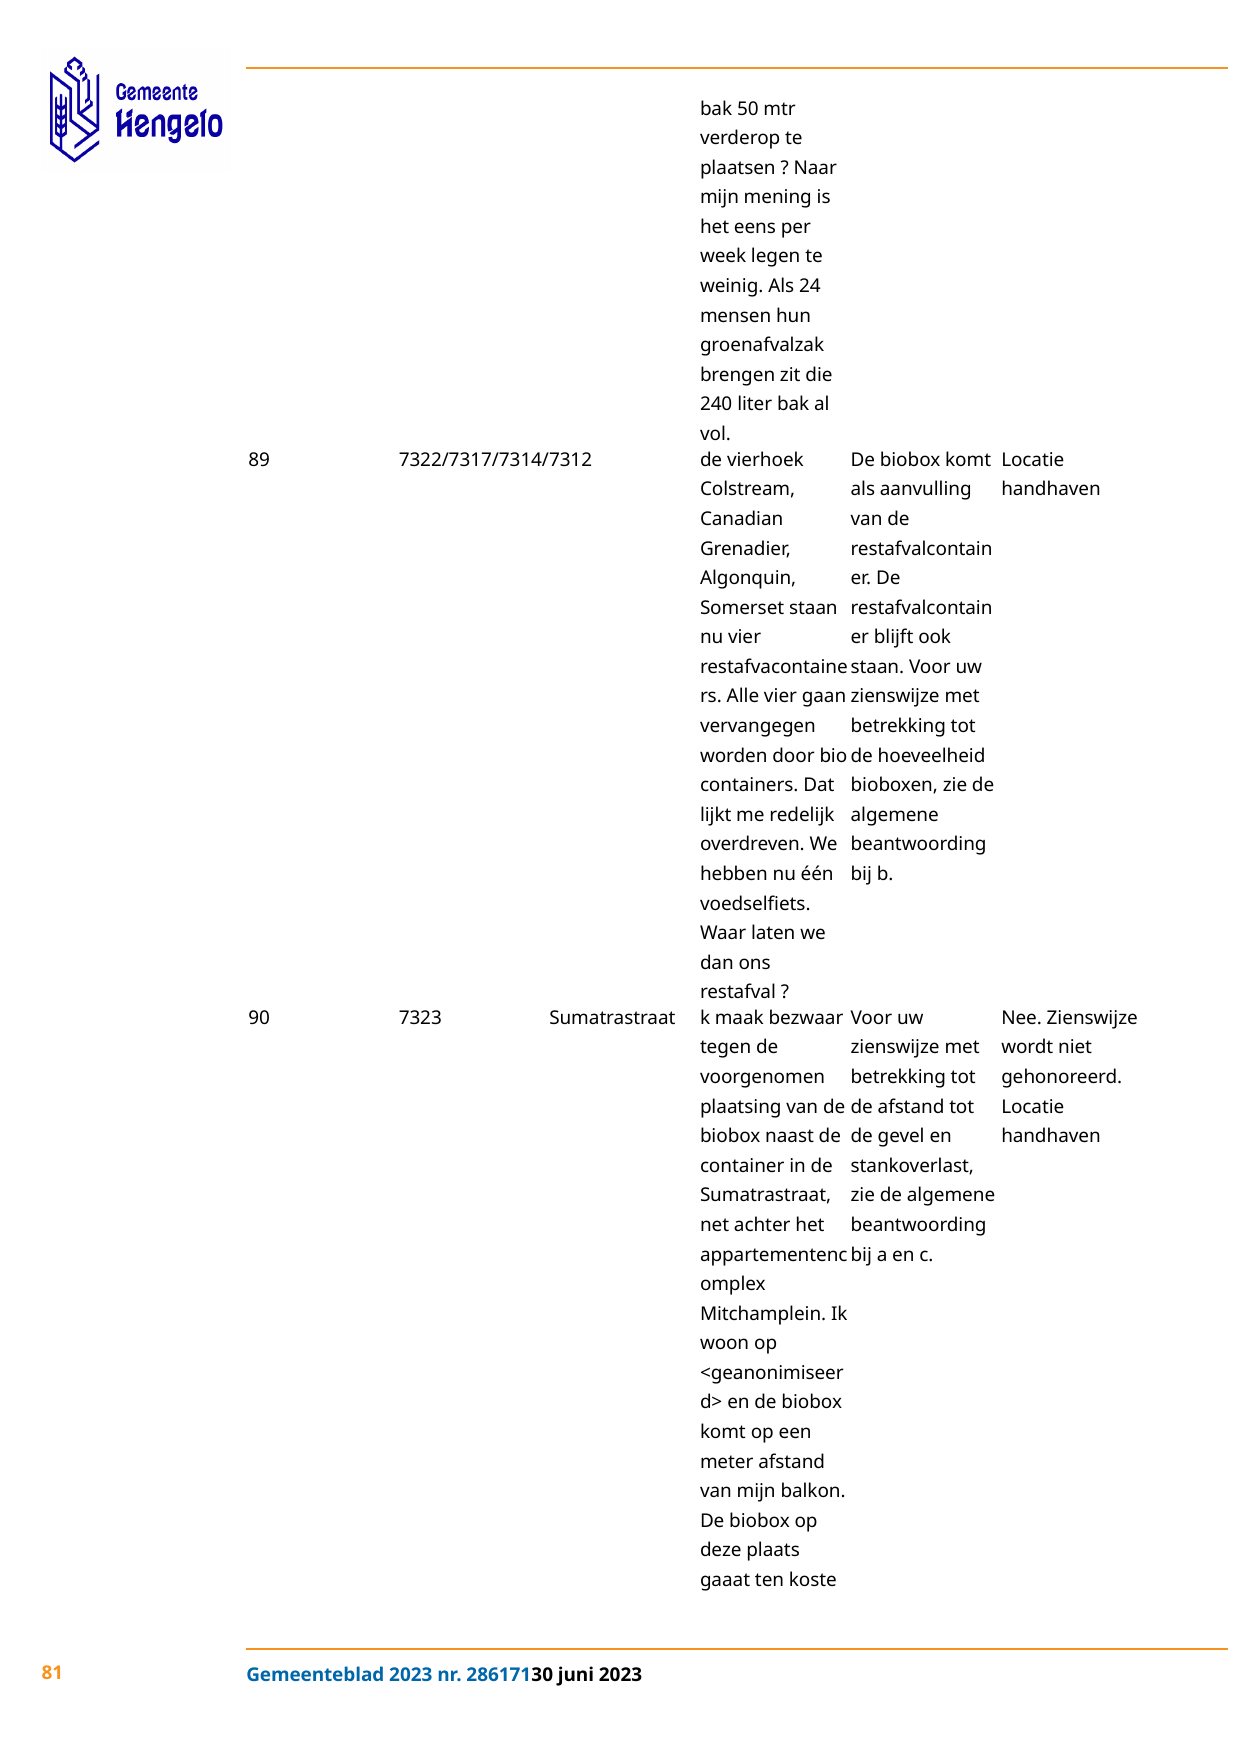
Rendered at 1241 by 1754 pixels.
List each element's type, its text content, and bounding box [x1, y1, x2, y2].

table_cell [248, 95, 398, 446]
table_cell 89 [248, 446, 398, 1004]
table_cell [549, 95, 700, 446]
table_cell 7323 [399, 1004, 549, 1592]
table_cell [399, 95, 549, 446]
table_cell [1001, 95, 1152, 446]
table_cell De biobox komt als aanvulling van de restafvalcontainer. De restafvalcontainer blijft ook staan. Voor uw zienswijze met betrekking tot de hoeveelheid bioboxen, zie de algemene beantwoording bij b. [850, 446, 1001, 1004]
table_cell 7322/7317/7314/7312 [399, 446, 700, 1004]
table_cell 90 [248, 1004, 398, 1592]
table_cell de vierhoek Colstream, Canadian Grenadier, Algonquin, Somerset staan nu vier restafvacontainers. Alle vier gaan vervangegen worden door bio containers. Dat lijkt me redelijk overdreven. We hebben nu één voedselfiets. Waar laten we dan ons restafval ? [700, 446, 850, 1004]
picture [41, 47, 231, 172]
table_cell Voor uw zienswijze met betrekking tot de afstand tot de gevel en stankoverlast, zie de algemene beantwoording bij a en c. [850, 1004, 1001, 1592]
table_cell Nee. Zienswijze wordt niet gehonoreerd. Locatie handhaven [1001, 1004, 1152, 1592]
table_cell k maak bezwaar tegen de voorgenomen plaatsing van de biobox naast de container in de Sumatrastraat, net achter het appartementencomplex Mitchamplein. Ik woon op <geanonimiseerd> en de biobox komt op een meter afstand van mijn balkon. De biobox op deze plaats gaaat ten koste [700, 1004, 850, 1592]
table_cell Sumatrastraat [549, 1004, 700, 1592]
table_cell bak 50 mtr verderop te plaatsen ? Naar mijn mening is het eens per week legen te weinig. Als 24 mensen hun groenafvalzak brengen zit die 240 liter bak al vol. [700, 95, 850, 446]
table_cell [850, 95, 1001, 446]
table_cell Locatie handhaven [1001, 446, 1152, 1004]
